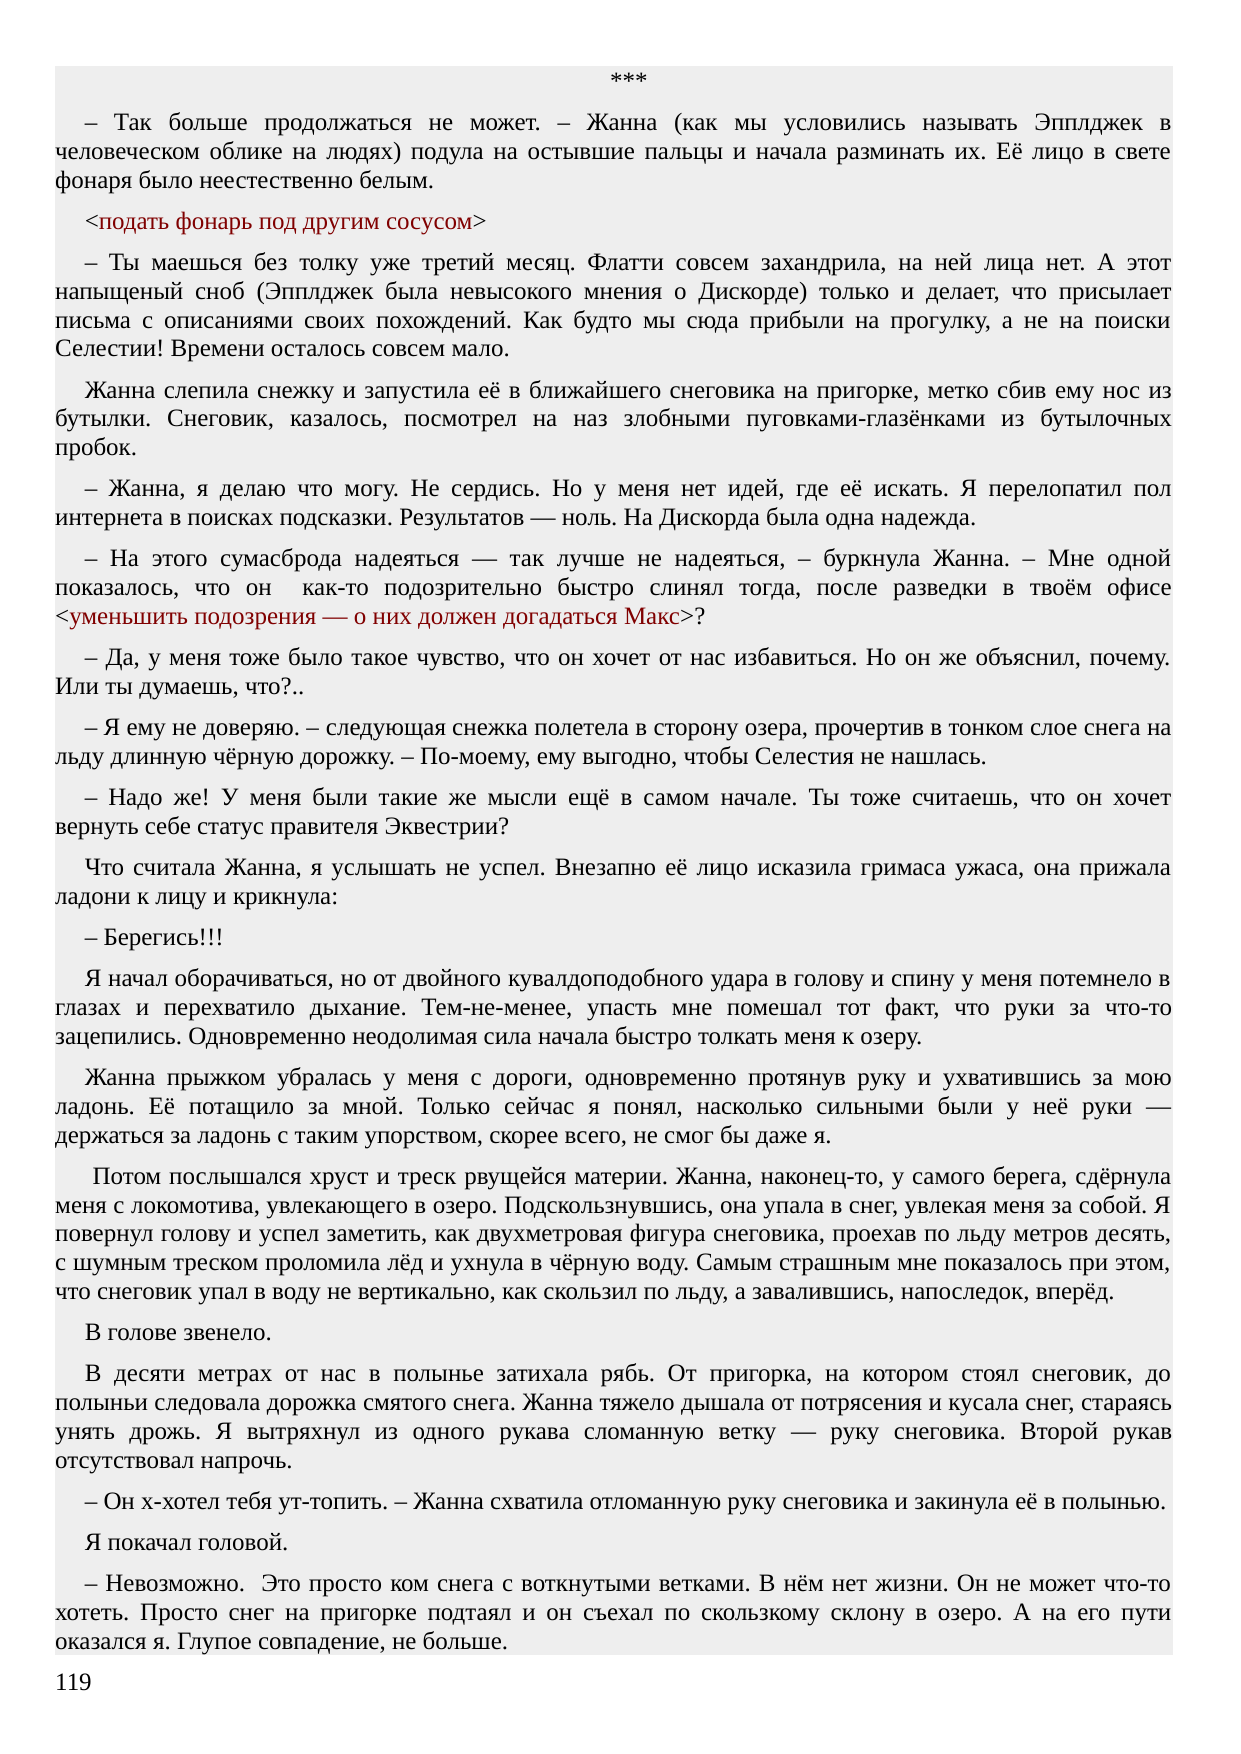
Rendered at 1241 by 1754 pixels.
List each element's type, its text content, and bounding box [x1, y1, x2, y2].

text – Я ему не доверяю. – следующая снежка полетела в сторону озера, прочертив в тонком слое снега на льду длинную чёрную дорожку. – По-моему, ему выгодно, чтобы Селестия не нашлась. [55, 712, 1173, 770]
text Что считала Жанна, я услышать не успел. Внезапно её лицо исказила гримаса ужаса, она прижала ладони к лицу и крикнула: [55, 852, 1173, 910]
text – Так больше продолжаться не может. – Жанна (как мы условились называть Эпплджек в человеческом облике на людях) подула на остывшие пальцы и начала разминать их. Её лицо в свете фонаря было неестественно белым. [55, 107, 1173, 193]
text Я начал оборачиваться, но от двойного кувалдоподобного удара в голову и спину у меня потемнело в глазах и перехватило дыхание. Тем-не-менее, упасть мне помешал тот факт, что руки за что-то зацепились. Одновременно неодолимая сила начала быстро толкать меня к озеру. [55, 963, 1173, 1050]
text Жанна прыжком убралась у меня с дороги, одновременно протянув руку и ухватившись за мою ладонь. Её потащило за мной. Только сейчас я понял, насколько сильными были у неё руки — держаться за ладонь с таким упорством, скорее всего, не смог бы даже я. [55, 1062, 1173, 1148]
text – На этого сумасброда надеяться — так лучше не надеяться, – буркнула Жанна. – Мне одной показалось, что он как-то подозрительно быстро слинял тогда, после разведки в твоём офисе <уменьшить подозрения — о них должен догадаться Макс>? [55, 543, 1173, 630]
text – Жанна, я делаю что могу. Не сердись. Но у меня нет идей, где её искать. Я перелопатил пол интернета в поисках подсказки. Результатов — ноль. На Дискорда была одна надежда. [55, 473, 1173, 531]
text <подать фонарь под другим сосусом> [55, 206, 1173, 235]
text Потом послышался хруст и треск рвущейся материи. Жанна, наконец-то, у самого берега, сдёрнула меня с локомотива, увлекающего в озеро. Подскользнувшись, она упала в снег, увлекая меня за собой. Я повернул голову и успел заметить, как двухметровая фигура снеговика, проехав по льду метров десять, с шумным треском проломила лёд и ухнула в чёрную воду. Самым страшным мне показалось при этом, что снеговик упал в воду не вертикально, как скользил по льду, а завалившись, напоследок, вперёд. [55, 1161, 1173, 1305]
text – Надо же! У меня были такие же мысли ещё в самом начале. Ты тоже считаешь, что он хочет вернуть себе статус правителя Эквестрии? [55, 782, 1173, 840]
text – Он х-хотел тебя ут-топить. – Жанна схватила отломанную руку снеговика и закинула её в полынью. [55, 1486, 1173, 1515]
text – Ты маешься без толку уже третий месяц. Флатти совсем захандрила, на ней лица нет. А этот напыщеный сноб (Эпплджек была невысокого мнения о Дискорде) только и делает, что присылает письма с описаниями своих похождений. Как будто мы сюда прибыли на прогулку, а не на поиски Селестии! Времени осталось совсем мало. [55, 247, 1173, 362]
text Жанна слепила снежку и запустила её в ближайшего снеговика на пригорке, метко сбив ему нос из бутылки. Снеговик, казалось, посмотрел на наз злобными пуговками-глазёнками из бутылочных пробок. [55, 375, 1173, 461]
text В голове звенело. [55, 1317, 1173, 1346]
text – Берегись!!! [55, 922, 1173, 951]
text – Невозможно. Это просто ком снега с воткнутыми ветками. В нём нет жизни. Он не может что-то хотеть. Просто снег на пригорке подтаял и он съехал по скользкому склону в озеро. А на его пути оказался я. Глупое совпадение, не больше. [55, 1568, 1173, 1655]
text – Да, у меня тоже было такое чувство, что он хочет от нас избавиться. Но он же объяснил, почему. Или ты думаешь, что?.. [55, 642, 1173, 700]
text *** [55, 66, 1173, 95]
text В десяти метрах от нас в полынье затихала рябь. От пригорка, на котором стоял снеговик, до полыньи следовала дорожка смятого снега. Жанна тяжело дышала от потрясения и кусала снег, стараясь унять дрожь. Я вытряхнул из одного рукава сломанную ветку — руку снеговика. Второй рукав отсутствовал напрочь. [55, 1358, 1173, 1473]
text Я покачал головой. [55, 1527, 1173, 1556]
